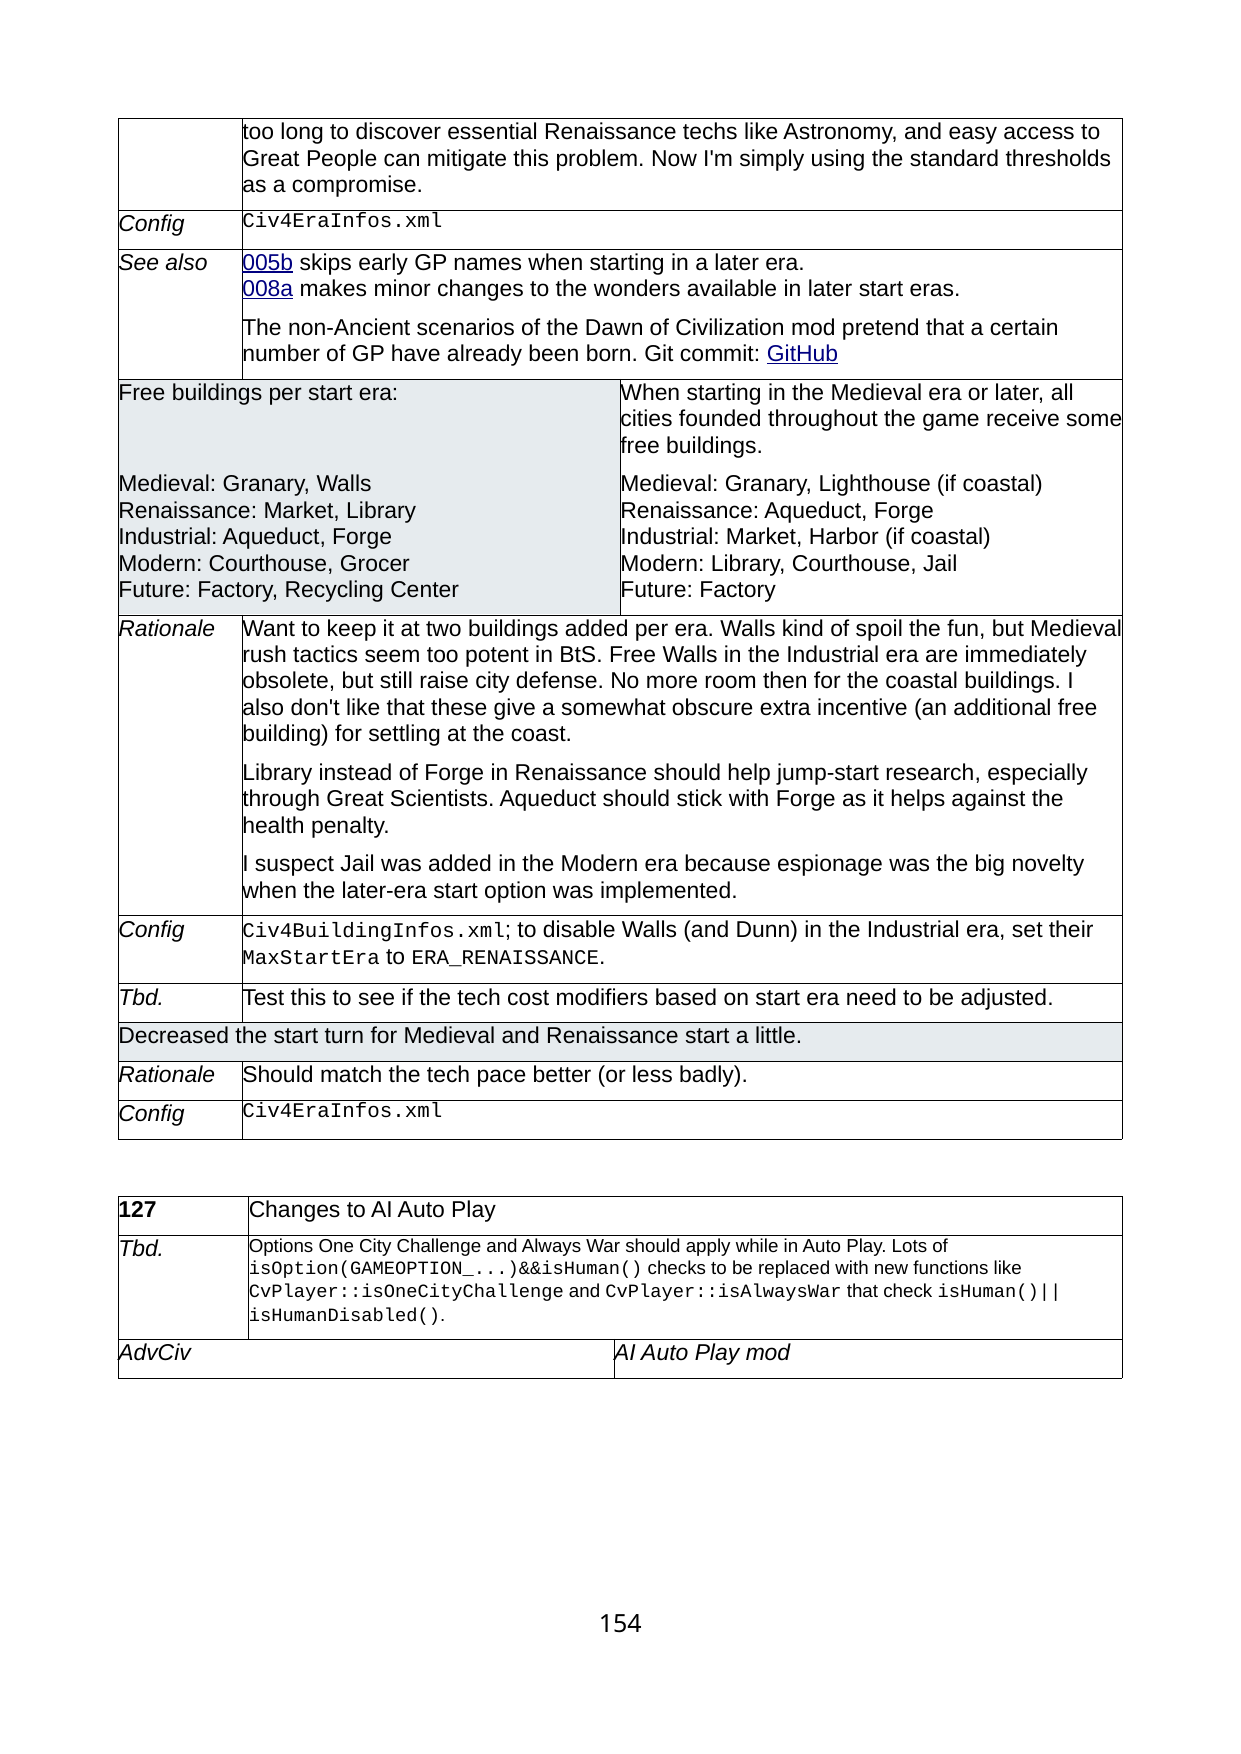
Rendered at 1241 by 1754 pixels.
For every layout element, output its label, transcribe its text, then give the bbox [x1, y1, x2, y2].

table_cell [119, 119, 242, 210]
table_cell Should match the tech pace better (or less badly). [243, 1062, 1122, 1100]
table_cell Rationale [119, 1062, 242, 1100]
table_header Changes to AI Auto Play [249, 1197, 1122, 1235]
table_cell See also [119, 250, 242, 379]
table_cell Config [119, 1101, 242, 1139]
table_cell AdvCiv [119, 1340, 614, 1378]
table_cell Tbd. [119, 1236, 248, 1339]
table_cell Tbd. [119, 984, 242, 1022]
table_header 127 [119, 1197, 248, 1235]
table_cell Free buildings per start era: Medieval: Granary, Walls Renaissance: Market, Library Industrial: Aqueduct, Forge Modern: Courthouse, Grocer Future: Factory, Recycling Center [119, 380, 620, 614]
table_cell Civ4EraInfos.xml [243, 1101, 1122, 1139]
table_cell Decreased the start turn for Medieval and Renaissance start a little. [119, 1023, 1122, 1061]
table_cell When starting in the Medieval era or later, all cities founded throughout the game receive some free buildings. Medieval: Granary, Lighthouse (if coastal) Renaissance: Aqueduct, Forge Industrial: Market, Harbor (if coastal) Modern: Library, Courthouse, Jail Future: Factory [621, 380, 1122, 614]
table_cell Config [119, 916, 242, 983]
table_cell 005b skips early GP names when starting in a later era. 008a makes minor changes to the wonders available in later start eras. The non-Ancient scenarios of the Dawn of Civilization mod pretend that a certain number of GP have already been born. Git commit: GitHub [243, 250, 1122, 379]
table_cell Want to keep it at two buildings added per era. Walls kind of spoil the fun, but Medieval rush tactics seem too potent in BtS. Free Walls in the Industrial era are immediately obsolete, but still raise city defense. No more room then for the coastal buildings. I also don't like that these give a somewhat obscure extra incentive (an additional free building) for settling at the coast. Library instead of Forge in Renaissance should help jump-start research, especially through Great Scientists. Aqueduct should stick with Forge as it helps against the health penalty. I suspect Jail was added in the Modern era because espionage was the big novelty when the later-era start option was implemented. [243, 616, 1122, 915]
table_cell Civ4EraInfos.xml [243, 211, 1122, 248]
table_cell Config [119, 211, 242, 248]
table_cell too long to discover essential Renaissance techs like Astronomy, and easy access to Great People can mitigate this problem. Now I'm simply using the standard thresholds as a compromise. [243, 119, 1122, 210]
table_cell Options One City Challenge and Always War should apply while in Auto Play. Lots of isOption(GAMEOPTION_...)&&isHuman() checks to be replaced with new functions like CvPlayer::isOneCityChallenge and CvPlayer::isAlwaysWar that check isHuman()||isHumanDisabled(). [249, 1236, 1122, 1339]
table_cell AI Auto Play mod [615, 1340, 1122, 1378]
table_cell Rationale [119, 616, 242, 915]
table_cell Civ4BuildingInfos.xml; to disable Walls (and Dunn) in the Industrial era, set their MaxStartEra to ERA_RENAISSANCE. [243, 916, 1122, 983]
table_cell Test this to see if the tech cost modifiers based on start era need to be adjusted. [243, 984, 1122, 1022]
